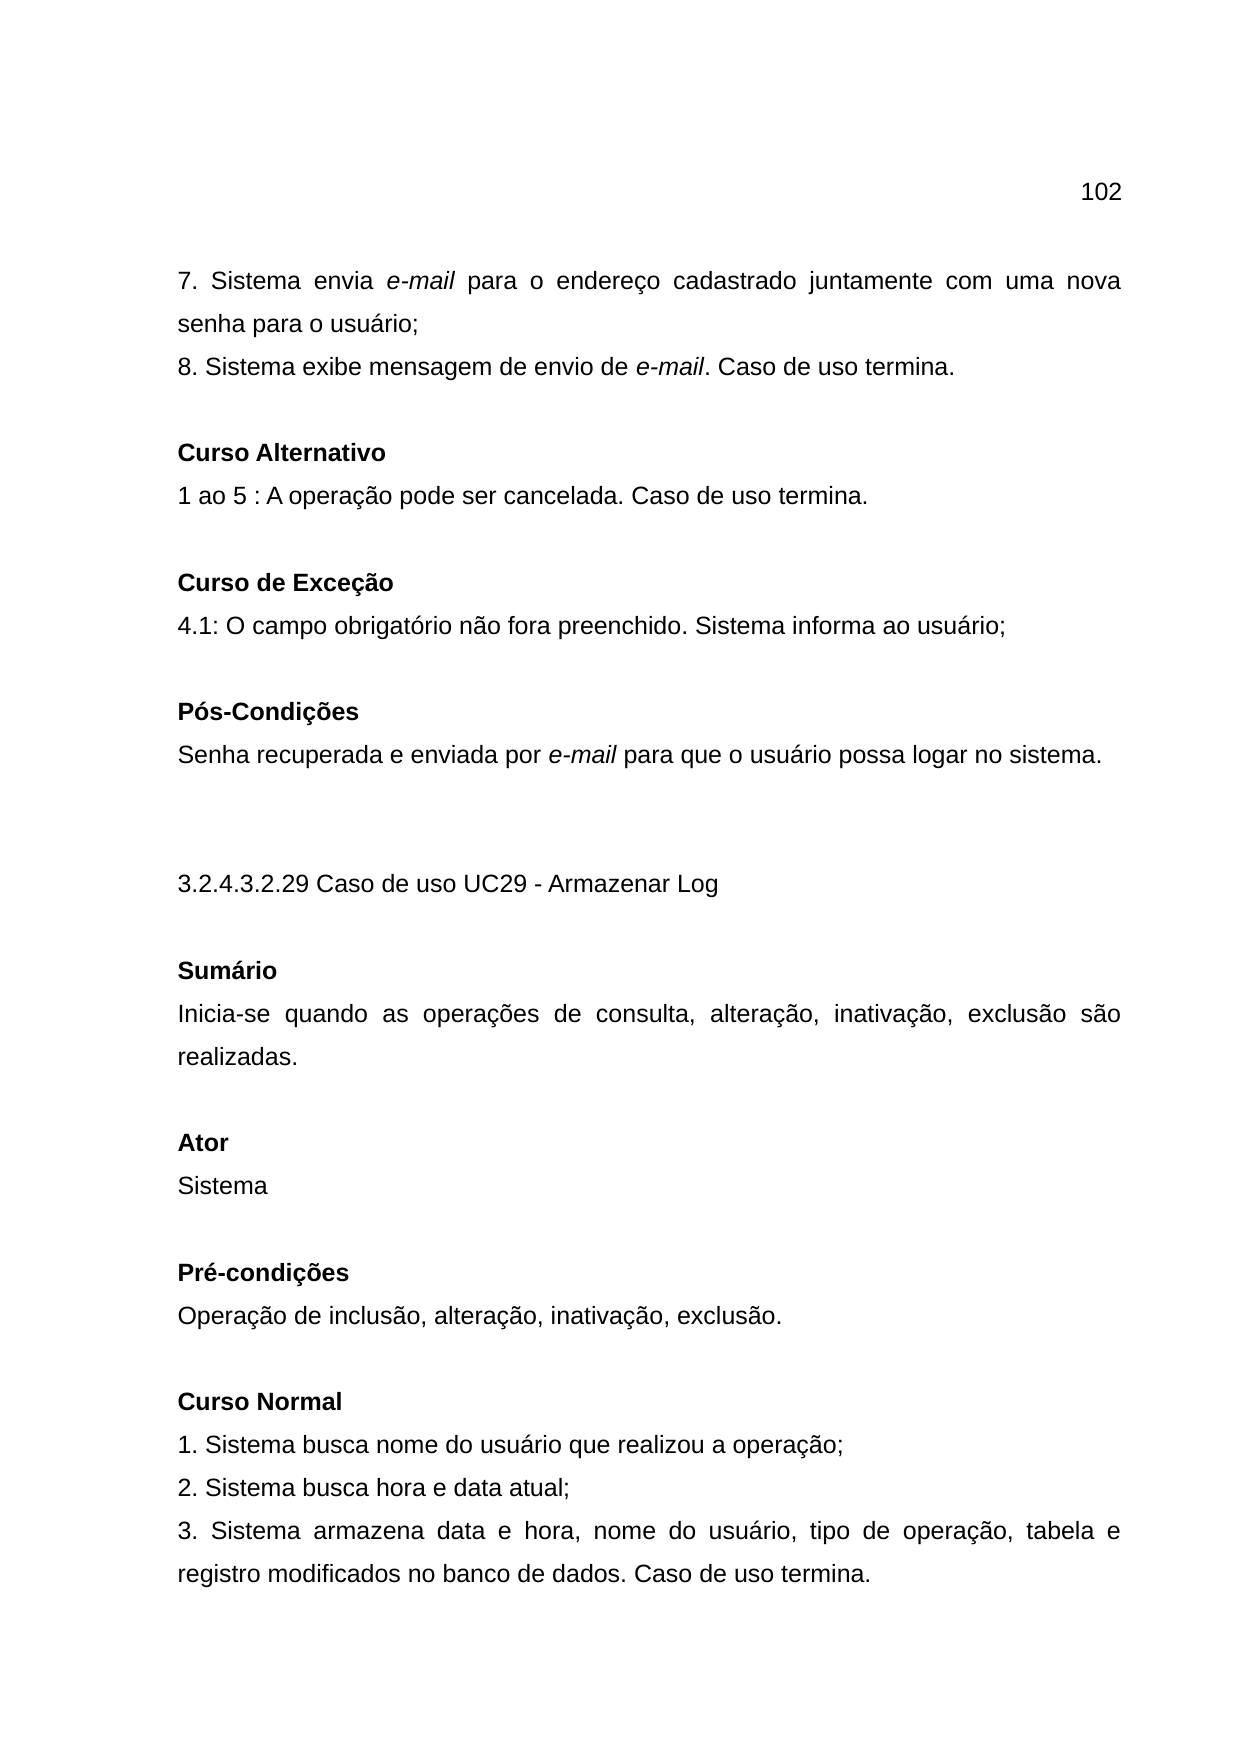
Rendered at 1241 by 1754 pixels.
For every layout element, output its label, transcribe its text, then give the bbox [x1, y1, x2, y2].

text 3.2.4.3.2.29 Caso de uso UC29 - Armazenar Log [177, 869, 1122, 898]
text 2. Sistema busca hora e data atual; [177, 1473, 1122, 1502]
text Curso de Exceção [177, 568, 1122, 596]
text 8. Sistema exibe mensagem de envio de e-mail. Caso de uso termina. [177, 352, 1122, 381]
text Curso Normal [177, 1387, 1122, 1416]
text Inicia-se quando as operações de consulta, alteração, inativação, exclusão são realizadas. [177, 999, 1122, 1071]
text Sistema [177, 1171, 1122, 1200]
text Pré-condições [177, 1258, 1122, 1286]
text Senha recuperada e enviada por e-mail para que o usuário possa logar no sistema. [177, 740, 1122, 769]
text Curso Alternativo [177, 438, 1122, 467]
text 7. Sistema envia e-mail para o endereço cadastrado juntamente com uma nova senha para o usuário; [177, 266, 1122, 338]
text 1 ao 5 : A operação pode ser cancelada. Caso de uso termina. [177, 481, 1122, 510]
text Ator [177, 1128, 1122, 1157]
text 3. Sistema armazena data e hora, nome do usuário, tipo de operação, tabela e registro modificados no banco de dados. Caso de uso termina. [177, 1516, 1122, 1588]
text Pós-Condições [177, 697, 1122, 726]
text Sumário [177, 956, 1122, 984]
text Operação de inclusão, alteração, inativação, exclusão. [177, 1301, 1122, 1329]
text 4.1: O campo obrigatório não fora preenchido. Sistema informa ao usuário; [177, 611, 1122, 639]
text 1. Sistema busca nome do usuário que realizou a operação; [177, 1430, 1122, 1459]
